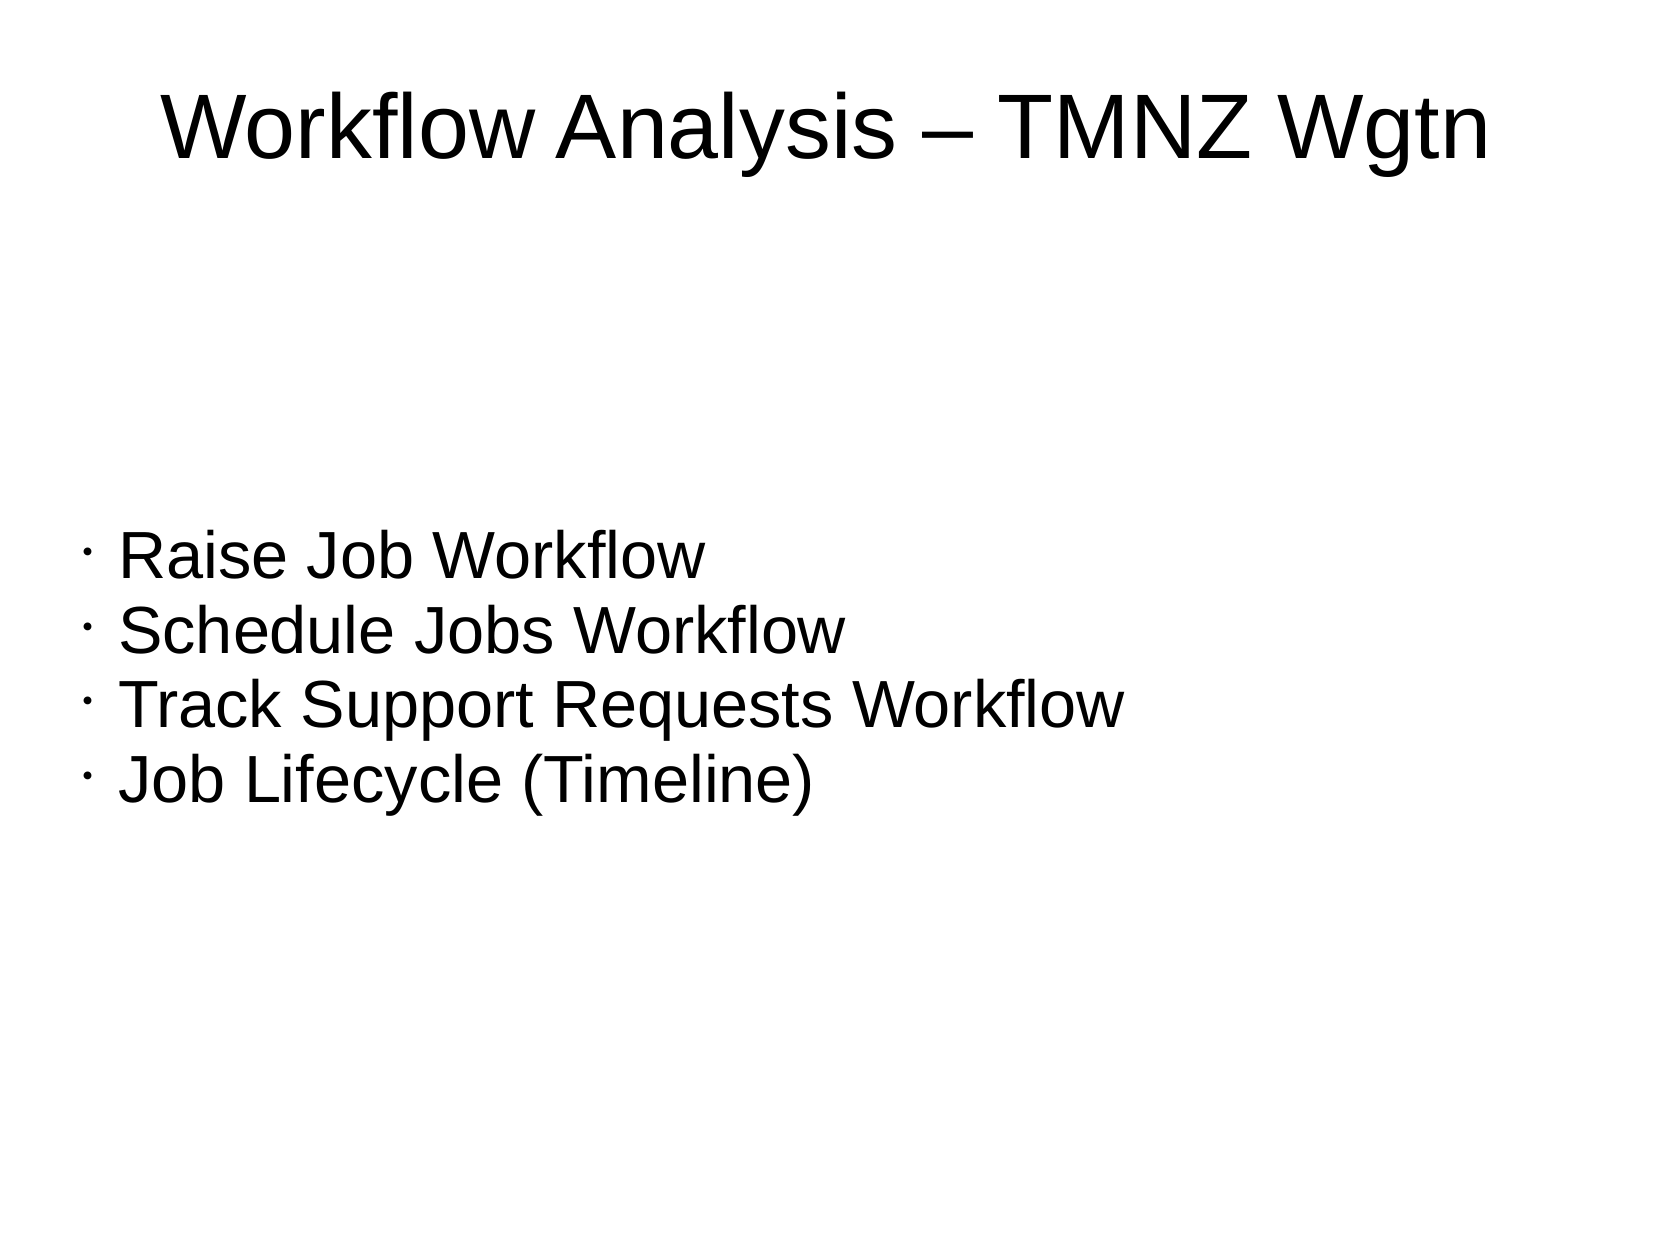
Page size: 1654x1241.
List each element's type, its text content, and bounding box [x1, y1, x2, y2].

subtitle Raise Job Workflow Schedule Jobs Workflow Track Support Requests Workflow Job Lifecycle (Timeline) [82, 259, 1571, 1075]
title Workflow Analysis – TMNZ Wgtn [82, 23, 1571, 231]
